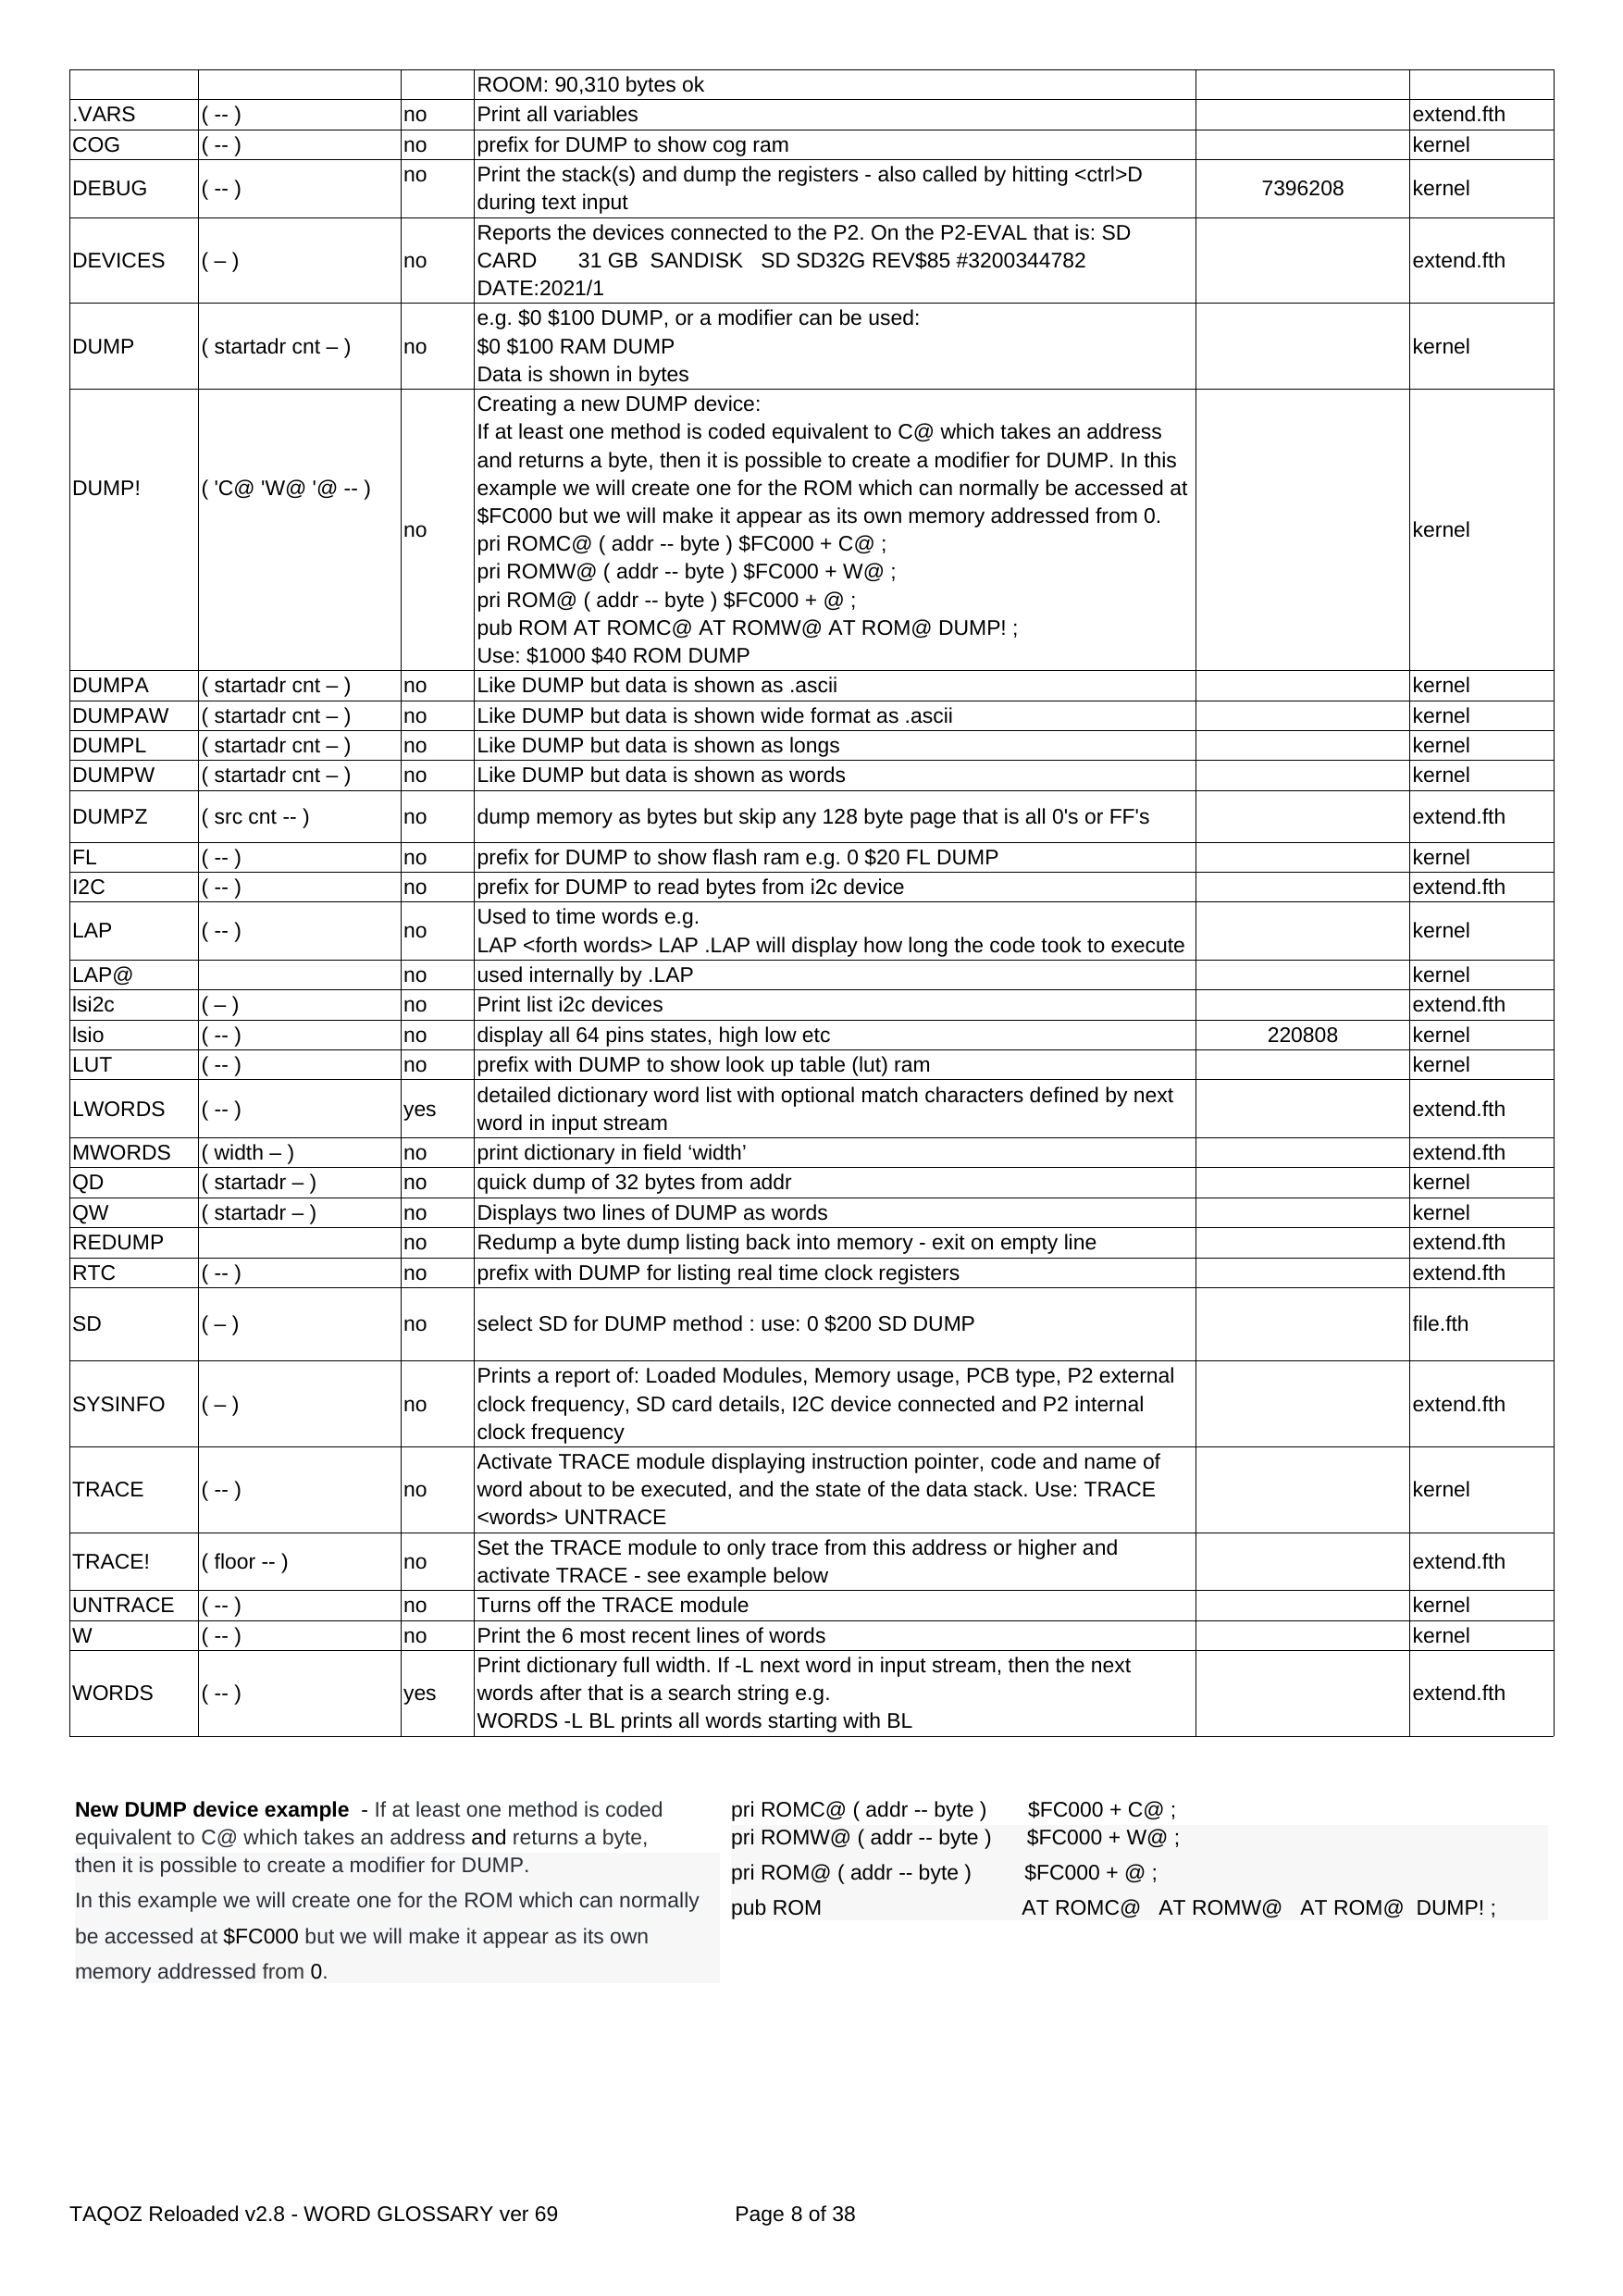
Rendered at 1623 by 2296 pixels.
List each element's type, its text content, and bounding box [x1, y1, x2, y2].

table_cell extend.fth [1410, 1259, 1554, 1287]
table_cell no [402, 671, 474, 701]
table_cell [1196, 70, 1409, 99]
table_cell extend.fth [1410, 1228, 1554, 1257]
table_cell no [402, 1228, 474, 1257]
table_cell [1196, 843, 1409, 872]
table_cell Print the 6 most recent lines of words [475, 1621, 1196, 1650]
table_cell Reports the devices connected to the P2. On the P2-EVAL that is: SD CARD 31 GB SANDISK SD SD32G REV$85 #3200344782 DATE:2021/1 [475, 218, 1196, 303]
table_cell no [402, 902, 474, 960]
table_cell ( -- ) [199, 1050, 401, 1079]
table_cell COG [70, 130, 198, 159]
table_cell ( -- ) [199, 1447, 401, 1533]
table_cell DUMPW [70, 761, 198, 790]
table_cell [199, 1228, 401, 1257]
table_cell dump memory as bytes but skip any 128 byte page that is all 0's or FF's [475, 791, 1196, 841]
table_cell [1196, 1533, 1409, 1590]
table_cell LWORDS [70, 1080, 198, 1137]
table_cell TRACE! [70, 1533, 198, 1590]
table_cell ( – ) [199, 1361, 401, 1446]
table_cell display all 64 pins states, high low etc [475, 1021, 1196, 1049]
table_cell no [402, 1168, 474, 1198]
table_cell quick dump of 32 bytes from addr [475, 1168, 1196, 1198]
table_cell no [402, 731, 474, 760]
table_cell kernel [1410, 1021, 1554, 1049]
table_cell ( startadr cnt – ) [199, 304, 401, 389]
table_cell LAP@ [70, 961, 198, 989]
table_cell extend.fth [1410, 1361, 1554, 1446]
table_cell kernel [1410, 304, 1554, 389]
table_cell [1196, 100, 1409, 130]
table_cell [1196, 873, 1409, 901]
table_cell Like DUMP but data is shown as .ascii [475, 671, 1196, 701]
table_cell kernel [1410, 1198, 1554, 1227]
table_cell ( -- ) [199, 1080, 401, 1137]
table_cell Turns off the TRACE module [475, 1591, 1196, 1620]
table_cell [1196, 1591, 1409, 1620]
table_cell ( startadr – ) [199, 1198, 401, 1227]
table_cell ( startadr cnt – ) [199, 701, 401, 730]
table_cell [1196, 1259, 1409, 1287]
table_cell lsio [70, 1021, 198, 1049]
table_cell [1196, 1621, 1409, 1650]
table_cell no [402, 1259, 474, 1287]
table_cell [1196, 390, 1409, 670]
table_cell [1196, 990, 1409, 1020]
table_cell .VARS [70, 100, 198, 130]
table_cell no [402, 1361, 474, 1446]
table_cell extend.fth [1410, 1533, 1554, 1590]
table_cell Prints a report of: Loaded Modules, Memory usage, PCB type, P2 external clock frequency, SD card details, I2C device connected and P2 internal clock frequency [475, 1361, 1196, 1446]
table_cell [1410, 70, 1554, 99]
table_cell 220808 [1196, 1021, 1409, 1049]
table_cell LUT [70, 1050, 198, 1079]
table_cell ( -- ) [199, 1651, 401, 1736]
table_cell Used to time words e.g. LAP <forth words> LAP .LAP will display how long the code took to execute [475, 902, 1196, 960]
table_cell W [70, 1621, 198, 1650]
table_cell ( width – ) [199, 1138, 401, 1167]
table_cell MWORDS [70, 1138, 198, 1167]
table_header pri ROMC@ ( addr -- byte ) $FC000 + C@ ; pri ROMW@ ( addr -- byte ) $FC000 + W@ ; pri ROM@ ( addr -- byte ) $FC000 + @ ; pub ROM AT ROMC@ AT ROMW@ AT ROM@ DUMP! ; [725, 1792, 1554, 2024]
table_cell [1196, 1361, 1409, 1446]
table_cell prefix for DUMP to show flash ram e.g. 0 $20 FL DUMP [475, 843, 1196, 872]
table_cell [199, 961, 401, 989]
table_cell [1196, 761, 1409, 790]
table_cell [1196, 902, 1409, 960]
table_cell FL [70, 843, 198, 872]
table_cell QW [70, 1198, 198, 1227]
table_cell kernel [1410, 843, 1554, 872]
table_cell kernel [1410, 961, 1554, 989]
table_cell [1196, 218, 1409, 303]
table_cell no [402, 1198, 474, 1227]
table_cell extend.fth [1410, 1080, 1554, 1137]
table_cell REDUMP [70, 1228, 198, 1257]
table_cell I2C [70, 873, 198, 901]
table_cell no [402, 1533, 474, 1590]
table_cell kernel [1410, 761, 1554, 790]
table_cell no [402, 1138, 474, 1167]
table_cell ( 'C@ 'W@ '@ -- ) [199, 390, 401, 670]
table_cell Like DUMP but data is shown wide format as .ascii [475, 701, 1196, 730]
table_cell no [402, 873, 474, 901]
table_cell ( – ) [199, 1288, 401, 1360]
table_cell no [402, 1447, 474, 1533]
table_cell Activate TRACE module displaying instruction pointer, code and name of word about to be executed, and the state of the data stack. Use: TRACE <words> UNTRACE [475, 1447, 1196, 1533]
table_cell no [402, 701, 474, 730]
table_cell prefix with DUMP for listing real time clock registers [475, 1259, 1196, 1287]
table_cell [1196, 671, 1409, 701]
table_cell [1196, 731, 1409, 760]
table_cell extend.fth [1410, 791, 1554, 841]
table_cell ( -- ) [199, 130, 401, 159]
table_cell [1196, 130, 1409, 159]
table_cell ( -- ) [199, 160, 401, 217]
table_cell ( -- ) [199, 1591, 401, 1620]
table_cell kernel [1410, 1591, 1554, 1620]
table_cell [1196, 1447, 1409, 1533]
table_cell Print the stack(s) and dump the registers - also called by hitting <ctrl>D during text input [475, 160, 1196, 217]
table_cell ( -- ) [199, 1021, 401, 1049]
table_cell Print all variables [475, 100, 1196, 130]
table_cell LAP [70, 902, 198, 960]
table_cell no [402, 990, 474, 1020]
table_cell [1196, 701, 1409, 730]
table_cell no [402, 390, 474, 670]
table_cell kernel [1410, 130, 1554, 159]
table_cell no [402, 843, 474, 872]
table_cell no [402, 160, 474, 217]
table_cell [199, 70, 401, 99]
table_cell no [402, 791, 474, 841]
table_cell no [402, 761, 474, 790]
table_cell DEVICES [70, 218, 198, 303]
table_cell ( – ) [199, 990, 401, 1020]
table_cell ( startadr cnt – ) [199, 671, 401, 701]
table_cell Displays two lines of DUMP as words [475, 1198, 1196, 1227]
table_cell e.g. $0 $100 DUMP, or a modifier can be used: $0 $100 RAM DUMP Data is shown in bytes [475, 304, 1196, 389]
table_cell Like DUMP but data is shown as longs [475, 731, 1196, 760]
table_cell file.fth [1410, 1288, 1554, 1360]
table_cell detailed dictionary word list with optional match characters defined by next word in input stream [475, 1080, 1196, 1137]
table_cell no [402, 1050, 474, 1079]
table_cell ( -- ) [199, 873, 401, 901]
table_cell prefix for DUMP to show cog ram [475, 130, 1196, 159]
table_cell kernel [1410, 1168, 1554, 1198]
table_cell ROOM: 90,310 bytes ok [475, 70, 1196, 99]
table_cell yes [402, 1651, 474, 1736]
table_cell yes [402, 1080, 474, 1137]
table_cell DUMPAW [70, 701, 198, 730]
table_cell no [402, 130, 474, 159]
table_header New DUMP device example - If at least one method is coded equivalent to C@ which takes an address and returns a byte, then it is possible to create a modifier for DUMP. In this example we will create one for the ROM which can normally be accessed at $FC000 but we will make it appear as its own memory addressed from 0. [69, 1792, 725, 2024]
table_cell DUMPZ [70, 791, 198, 841]
table_cell kernel [1410, 671, 1554, 701]
table_cell no [402, 1621, 474, 1650]
table_cell ( -- ) [199, 100, 401, 130]
table_cell ( -- ) [199, 1259, 401, 1287]
table_cell [70, 70, 198, 99]
table_cell [1196, 1228, 1409, 1257]
table_cell kernel [1410, 1621, 1554, 1650]
table_cell no [402, 1288, 474, 1360]
table_cell kernel [1410, 1447, 1554, 1533]
table_cell extend.fth [1410, 100, 1554, 130]
table_cell [1196, 1080, 1409, 1137]
table_cell [1196, 304, 1409, 389]
table_cell WORDS [70, 1651, 198, 1736]
table_cell extend.fth [1410, 218, 1554, 303]
table_cell kernel [1410, 731, 1554, 760]
table_cell [1196, 961, 1409, 989]
table_cell Redump a byte dump listing back into memory - exit on empty line [475, 1228, 1196, 1257]
table_cell ( -- ) [199, 843, 401, 872]
table_cell SD [70, 1288, 198, 1360]
table_cell RTC [70, 1259, 198, 1287]
table_cell ( – ) [199, 218, 401, 303]
table_cell Print dictionary full width. If -L next word in input stream, then the next words after that is a search string e.g. WORDS -L BL prints all words starting with BL [475, 1651, 1196, 1736]
table_cell select SD for DUMP method : use: 0 $200 SD DUMP [475, 1288, 1196, 1360]
table_cell kernel [1410, 1050, 1554, 1079]
table_cell DUMPL [70, 731, 198, 760]
table_cell no [402, 1021, 474, 1049]
table_cell UNTRACE [70, 1591, 198, 1620]
table_cell kernel [1410, 902, 1554, 960]
table_cell SYSINFO [70, 1361, 198, 1446]
table_cell [1196, 1168, 1409, 1198]
table_cell 7396208 [1196, 160, 1409, 217]
table_cell extend.fth [1410, 990, 1554, 1020]
table_cell no [402, 961, 474, 989]
table_cell lsi2c [70, 990, 198, 1020]
table_cell used internally by .LAP [475, 961, 1196, 989]
table_cell DUMP! [70, 390, 198, 670]
table_cell [1196, 791, 1409, 841]
table_cell ( -- ) [199, 1621, 401, 1650]
table_cell prefix for DUMP to read bytes from i2c device [475, 873, 1196, 901]
table_cell kernel [1410, 701, 1554, 730]
table_cell DUMPA [70, 671, 198, 701]
table_cell DUMP [70, 304, 198, 389]
table_cell Print list i2c devices [475, 990, 1196, 1020]
table_cell ( startadr – ) [199, 1168, 401, 1198]
table_cell ( floor -- ) [199, 1533, 401, 1590]
table_cell [402, 70, 474, 99]
table_cell [1196, 1138, 1409, 1167]
table_cell Creating a new DUMP device: If at least one method is coded equivalent to C@ which takes an address and returns a byte, then it is possible to create a modifier for DUMP. In this example we will create one for the ROM which can normally be accessed at $FC000 but we will make it appear as its own memory addressed from 0. pri ROMC@ ( addr -- byte ) $FC000 + C@ ; pri ROMW@ ( addr -- byte ) $FC000 + W@ ; pri ROM@ ( addr -- byte ) $FC000 + @ ; pub ROM AT ROMC@ AT ROMW@ AT ROM@ DUMP! ; Use: $1000 $40 ROM DUMP [475, 390, 1196, 670]
table_cell print dictionary in field ‘width’ [475, 1138, 1196, 1167]
table_cell no [402, 1591, 474, 1620]
table_cell QD [70, 1168, 198, 1198]
table_cell [1196, 1198, 1409, 1227]
table_cell extend.fth [1410, 1651, 1554, 1736]
table_cell Like DUMP but data is shown as words [475, 761, 1196, 790]
table_cell ( src cnt -- ) [199, 791, 401, 841]
table_cell no [402, 100, 474, 130]
table_cell no [402, 304, 474, 389]
table_cell [1196, 1651, 1409, 1736]
table_cell ( startadr cnt – ) [199, 761, 401, 790]
table_cell TRACE [70, 1447, 198, 1533]
table_cell kernel [1410, 390, 1554, 670]
table_cell Set the TRACE module to only trace from this address or higher and activate TRACE - see example below [475, 1533, 1196, 1590]
table_cell [1196, 1288, 1409, 1360]
table_cell ( -- ) [199, 902, 401, 960]
table_cell [1196, 1050, 1409, 1079]
table_cell ( startadr cnt – ) [199, 731, 401, 760]
table_cell extend.fth [1410, 1138, 1554, 1167]
table_cell prefix with DUMP to show look up table (lut) ram [475, 1050, 1196, 1079]
table_cell DEBUG [70, 160, 198, 217]
table_cell extend.fth [1410, 873, 1554, 901]
table_cell no [402, 218, 474, 303]
table_cell kernel [1410, 160, 1554, 217]
